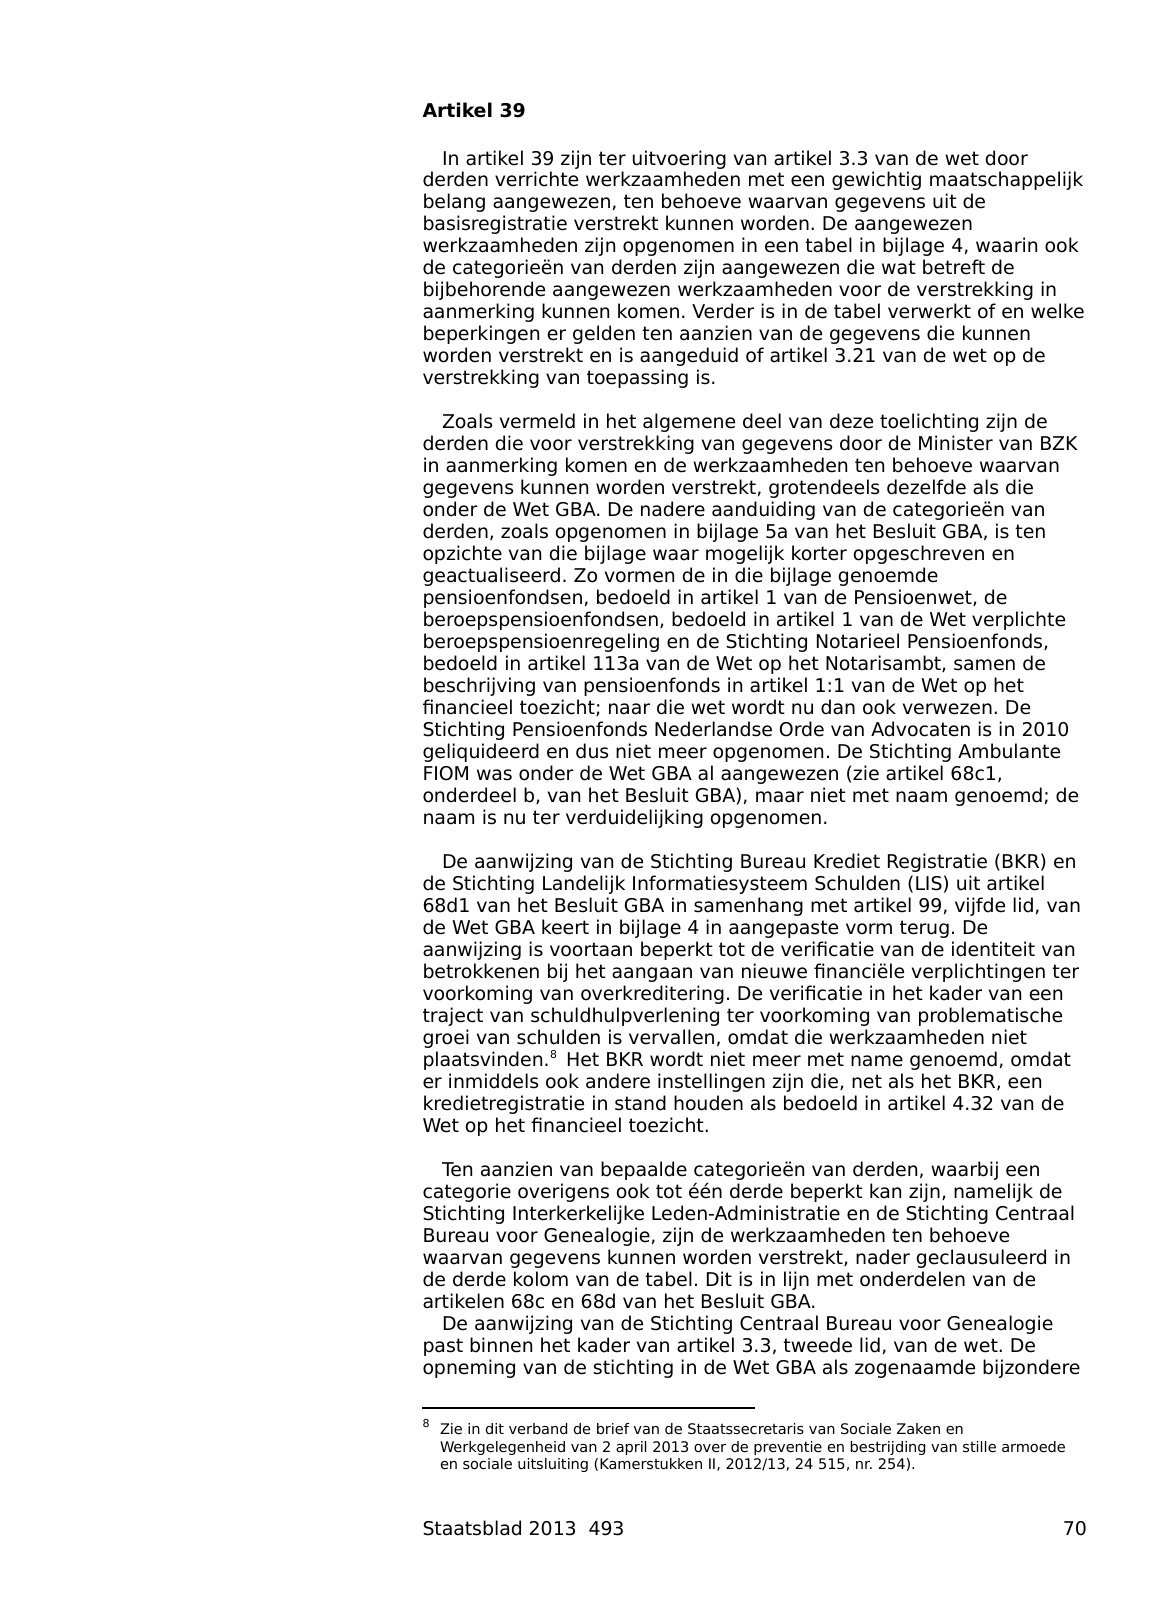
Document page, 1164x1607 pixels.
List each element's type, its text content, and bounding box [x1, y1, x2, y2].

text Zie in dit verband de brief van de Staatssecretaris van Sociale Zaken en Werkgelegenheid van 2 april 2013 over de preventie en bestrijding van stille armoede en sociale uitsluiting (Kamerstukken II, 2012/13, 24 515, nr. 254). [422, 1417, 1087, 1473]
text Zoals vermeld in het algemene deel van deze toelichting zijn de derden die voor verstrekking van gegevens door de Minister van BZK in aanmerking komen en de werkzaamheden ten behoeve waarvan gegevens kunnen worden verstrekt, grotendeels dezelfde als die onder de Wet GBA. De nadere aanduiding van de categorieën van derden, zoals opgenomen in bijlage 5a van het Besluit GBA, is ten opzichte van die bijlage waar mogelijk korter opgeschreven en geactualiseerd. Zo vormen de in die bijlage genoemde pensioenfondsen, bedoeld in artikel 1 van de Pensioenwet, de beroepspensioenfondsen, bedoeld in artikel 1 van de Wet verplichte beroepspensioenregeling en de Stichting Notarieel Pensioenfonds, bedoeld in artikel 113a van de Wet op het Notarisambt, samen de beschrijving van pensioenfonds in artikel 1:1 van de Wet op het financieel toezicht; naar die wet wordt nu dan ook verwezen. De Stichting Pensioenfonds Nederlandse Orde van Advocaten is in 2010 geliquideerd en dus niet meer opgenomen. De Stichting Ambulante FIOM was onder de Wet GBA al aangewezen (zie artikel 68c1, onderdeel b, van het Besluit GBA), maar niet met naam genoemd; de naam is nu ter verduidelijking opgenomen. [422, 411, 1087, 829]
text Ten aanzien van bepaalde categorieën van derden, waarbij een categorie overigens ook tot één derde beperkt kan zijn, namelijk de Stichting Interkerkelijke Leden-Administratie en de Stichting Centraal Bureau voor Genealogie, zijn de werkzaamheden ten behoeve waarvan gegevens kunnen worden verstrekt, nader geclausuleerd in de derde kolom van de tabel. Dit is in lijn met onderdelen van de artikelen 68c en 68d van het Besluit GBA. [422, 1159, 1087, 1313]
text In artikel 39 zijn ter uitvoering van artikel 3.3 van de wet door derden verrichte werkzaamheden met een gewichtig maatschappelijk belang aangewezen, ten behoeve waarvan gegevens uit de basisregistratie verstrekt kunnen worden. De aangewezen werkzaamheden zijn opgenomen in een tabel in bijlage 4, waarin ook de categorieën van derden zijn aangewezen die wat betreft de bijbehorende aangewezen werkzaamheden voor de verstrekking in aanmerking kunnen komen. Verder is in de tabel verwerkt of en welke beperkingen er gelden ten aanzien van de gegevens die kunnen worden verstrekt en is aangeduid of artikel 3.21 van de wet op de verstrekking van toepassing is. [422, 147, 1087, 389]
text De aanwijzing van de Stichting Centraal Bureau voor Genealogie past binnen het kader van artikel 3.3, tweede lid, van de wet. De opneming van de stichting in de Wet GBA als zogenaamde bijzondere [422, 1313, 1087, 1379]
text De aanwijzing van de Stichting Bureau Krediet Registratie (BKR) en de Stichting Landelijk Informatiesysteem Schulden (LIS) uit artikel 68d1 van het Besluit GBA in samenhang met artikel 99, vijfde lid, van de Wet GBA keert in bijlage 4 in aangepaste vorm terug. De aanwijzing is voortaan beperkt tot de verificatie van de identiteit van betrokkenen bij het aangaan van nieuwe financiële verplichtingen ter voorkoming van overkreditering. De verificatie in het kader van een traject van schuldhulpverlening ter voorkoming van problematische groei van schulden is vervallen, omdat die werkzaamheden niet plaatsvinden. Het BKR wordt niet meer met name genoemd, omdat er inmiddels ook andere instellingen zijn die, net als het BKR, een kredietregistratie in stand houden als bedoeld in artikel 4.32 van de Wet op het financieel toezicht. [422, 851, 1087, 1137]
subtitle Artikel 39 [422, 100, 1087, 122]
